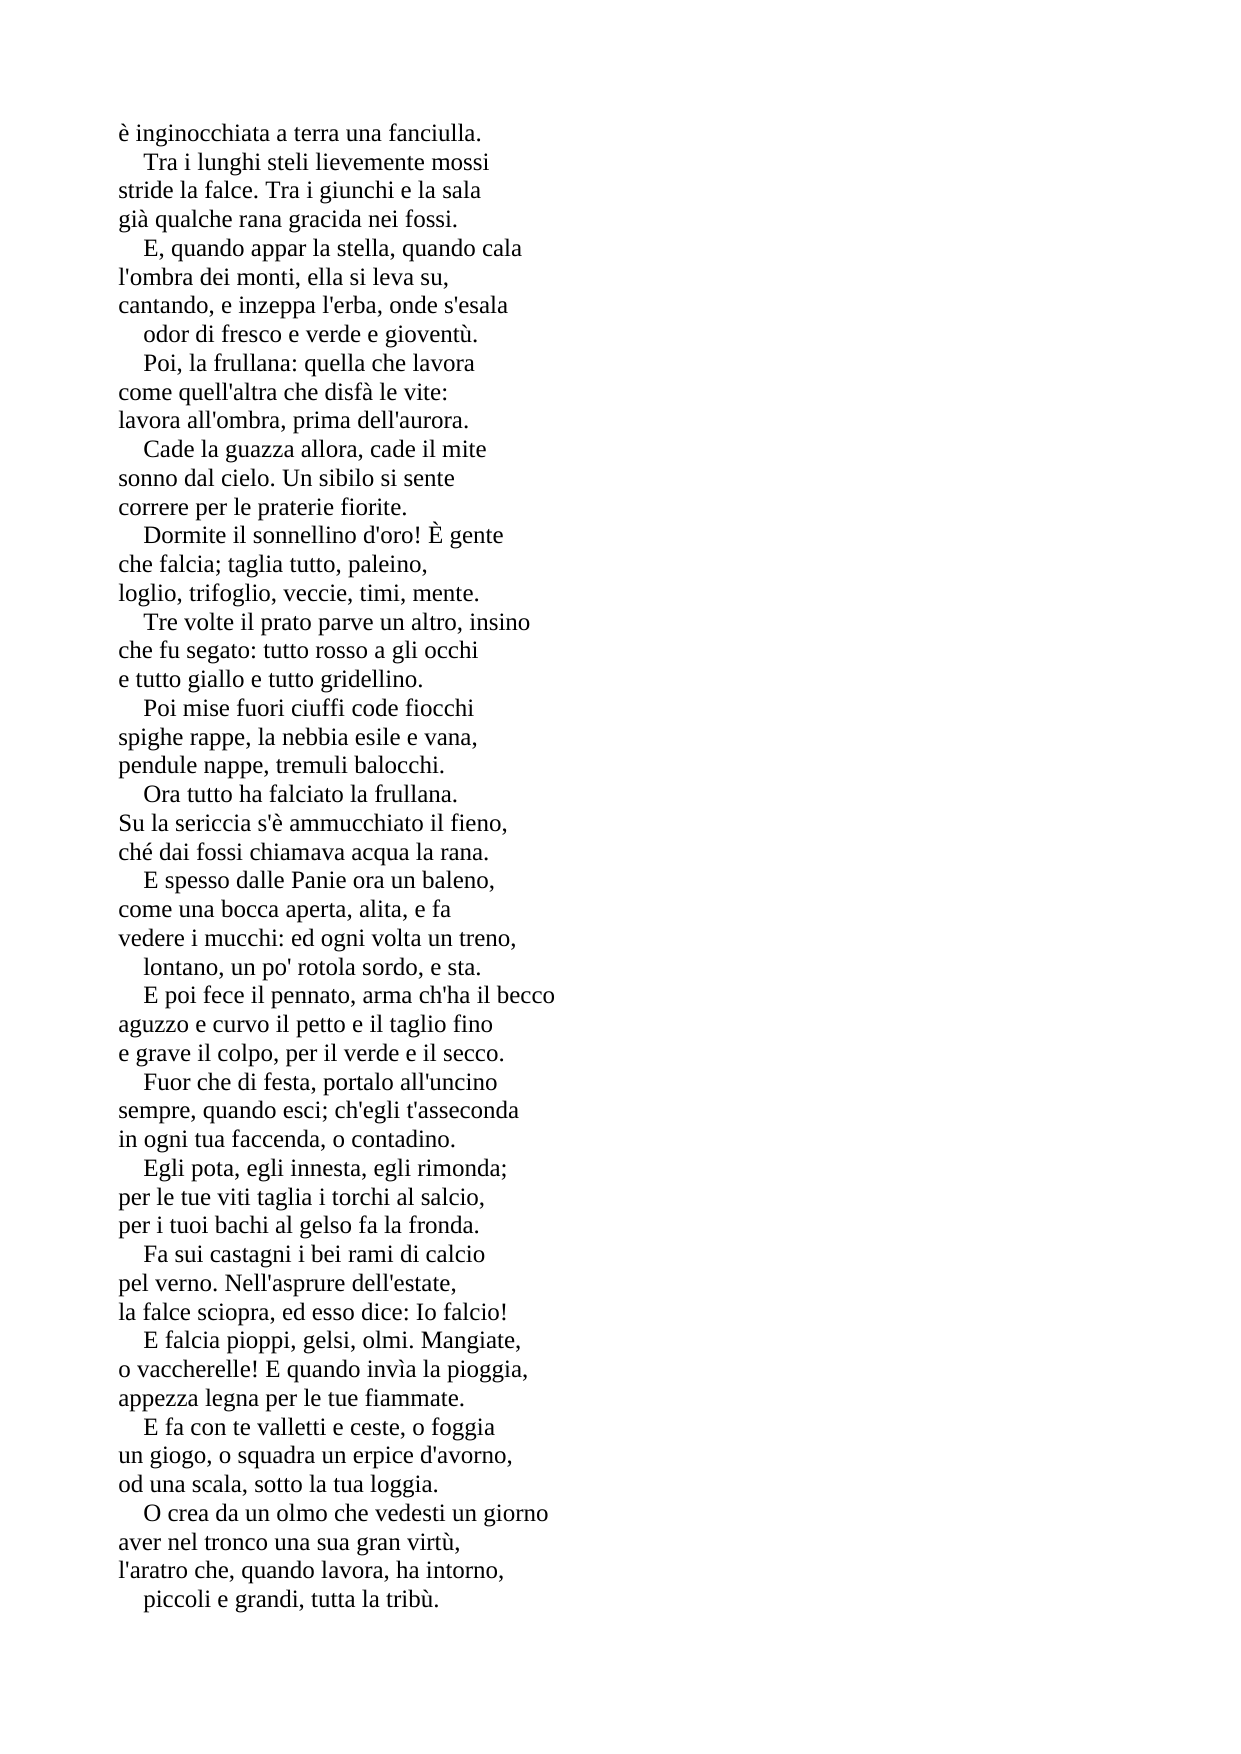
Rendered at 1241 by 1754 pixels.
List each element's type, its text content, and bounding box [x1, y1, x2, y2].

text E falcia pioppi, gelsi, olmi. Mangiate, [118, 1326, 1122, 1354]
text Egli pota, egli innesta, egli rimonda; [118, 1153, 1122, 1182]
text già qualche rana gracida nei fossi. [118, 204, 1122, 233]
text aguzzo e curvo il petto e il taglio fino [118, 1009, 1122, 1038]
text l'ombra dei monti, ella si leva su, [118, 262, 1122, 291]
text E, quando appar la stella, quando cala [118, 233, 1122, 262]
text Poi mise fuori ciuffi code fiocchi [118, 693, 1122, 722]
text Fuor che di festa, portalo all'uncino [118, 1067, 1122, 1096]
text lontano, un po' rotola sordo, e sta. [118, 952, 1122, 981]
text che fu segato: tutto rosso a gli occhi [118, 636, 1122, 664]
text la falce sciopra, ed esso dice: Io falcio! [118, 1297, 1122, 1326]
text Cade la guazza allora, cade il mite [118, 434, 1122, 463]
text e grave il colpo, per il verde e il secco. [118, 1038, 1122, 1067]
text loglio, trifoglio, veccie, timi, mente. [118, 578, 1122, 607]
text piccoli e grandi, tutta la tribù. [118, 1584, 1122, 1613]
text appezza legna per le tue fiammate. [118, 1383, 1122, 1412]
text Poi, la frullana: quella che lavora [118, 348, 1122, 377]
text per i tuoi bachi al gelso fa la fronda. [118, 1211, 1122, 1239]
text ché dai fossi chiamava acqua la rana. [118, 837, 1122, 866]
text e tutto giallo e tutto gridellino. [118, 664, 1122, 693]
text Fa sui castagni i bei rami di calcio [118, 1239, 1122, 1268]
text in ogni tua faccenda, o contadino. [118, 1124, 1122, 1153]
text è inginocchiata a terra una fanciulla. [118, 118, 1122, 147]
text E fa con te valletti e ceste, o foggia [118, 1412, 1122, 1441]
text come una bocca aperta, alita, e fa [118, 894, 1122, 923]
text aver nel tronco una sua gran virtù, [118, 1527, 1122, 1556]
text Ora tutto ha falciato la frullana. [118, 779, 1122, 808]
text pendule nappe, tremuli balocchi. [118, 751, 1122, 779]
text un giogo, o squadra un erpice d'avorno, [118, 1441, 1122, 1469]
text correre per le praterie fiorite. [118, 492, 1122, 521]
text spighe rappe, la nebbia esile e vana, [118, 722, 1122, 751]
text sonno dal cielo. Un sibilo si sente [118, 463, 1122, 492]
text o vaccherelle! E quando invìa la pioggia, [118, 1354, 1122, 1383]
text vedere i mucchi: ed ogni volta un treno, [118, 923, 1122, 952]
text E spesso dalle Panie ora un baleno, [118, 866, 1122, 894]
text O crea da un olmo che vedesti un giorno [118, 1498, 1122, 1527]
text odor di fresco e verde e gioventù. [118, 319, 1122, 348]
text E poi fece il pennato, arma ch'ha il becco [118, 981, 1122, 1009]
text Tre volte il prato parve un altro, insino [118, 607, 1122, 636]
text Tra i lunghi steli lievemente mossi [118, 147, 1122, 176]
text come quell'altra che disfà le vite: [118, 377, 1122, 406]
text che falcia; taglia tutto, paleino, [118, 549, 1122, 578]
text Su la sericcia s'è ammucchiato il fieno, [118, 808, 1122, 837]
text stride la falce. Tra i giunchi e la sala [118, 176, 1122, 204]
text lavora all'ombra, prima dell'aurora. [118, 406, 1122, 434]
text sempre, quando esci; ch'egli t'asseconda [118, 1096, 1122, 1124]
text od una scala, sotto la tua loggia. [118, 1469, 1122, 1498]
text cantando, e inzeppa l'erba, onde s'esala [118, 291, 1122, 319]
text Dormite il sonnellino d'oro! È gente [118, 521, 1122, 549]
text per le tue viti taglia i torchi al salcio, [118, 1182, 1122, 1211]
text l'aratro che, quando lavora, ha intorno, [118, 1556, 1122, 1584]
text pel verno. Nell'asprure dell'estate, [118, 1268, 1122, 1297]
